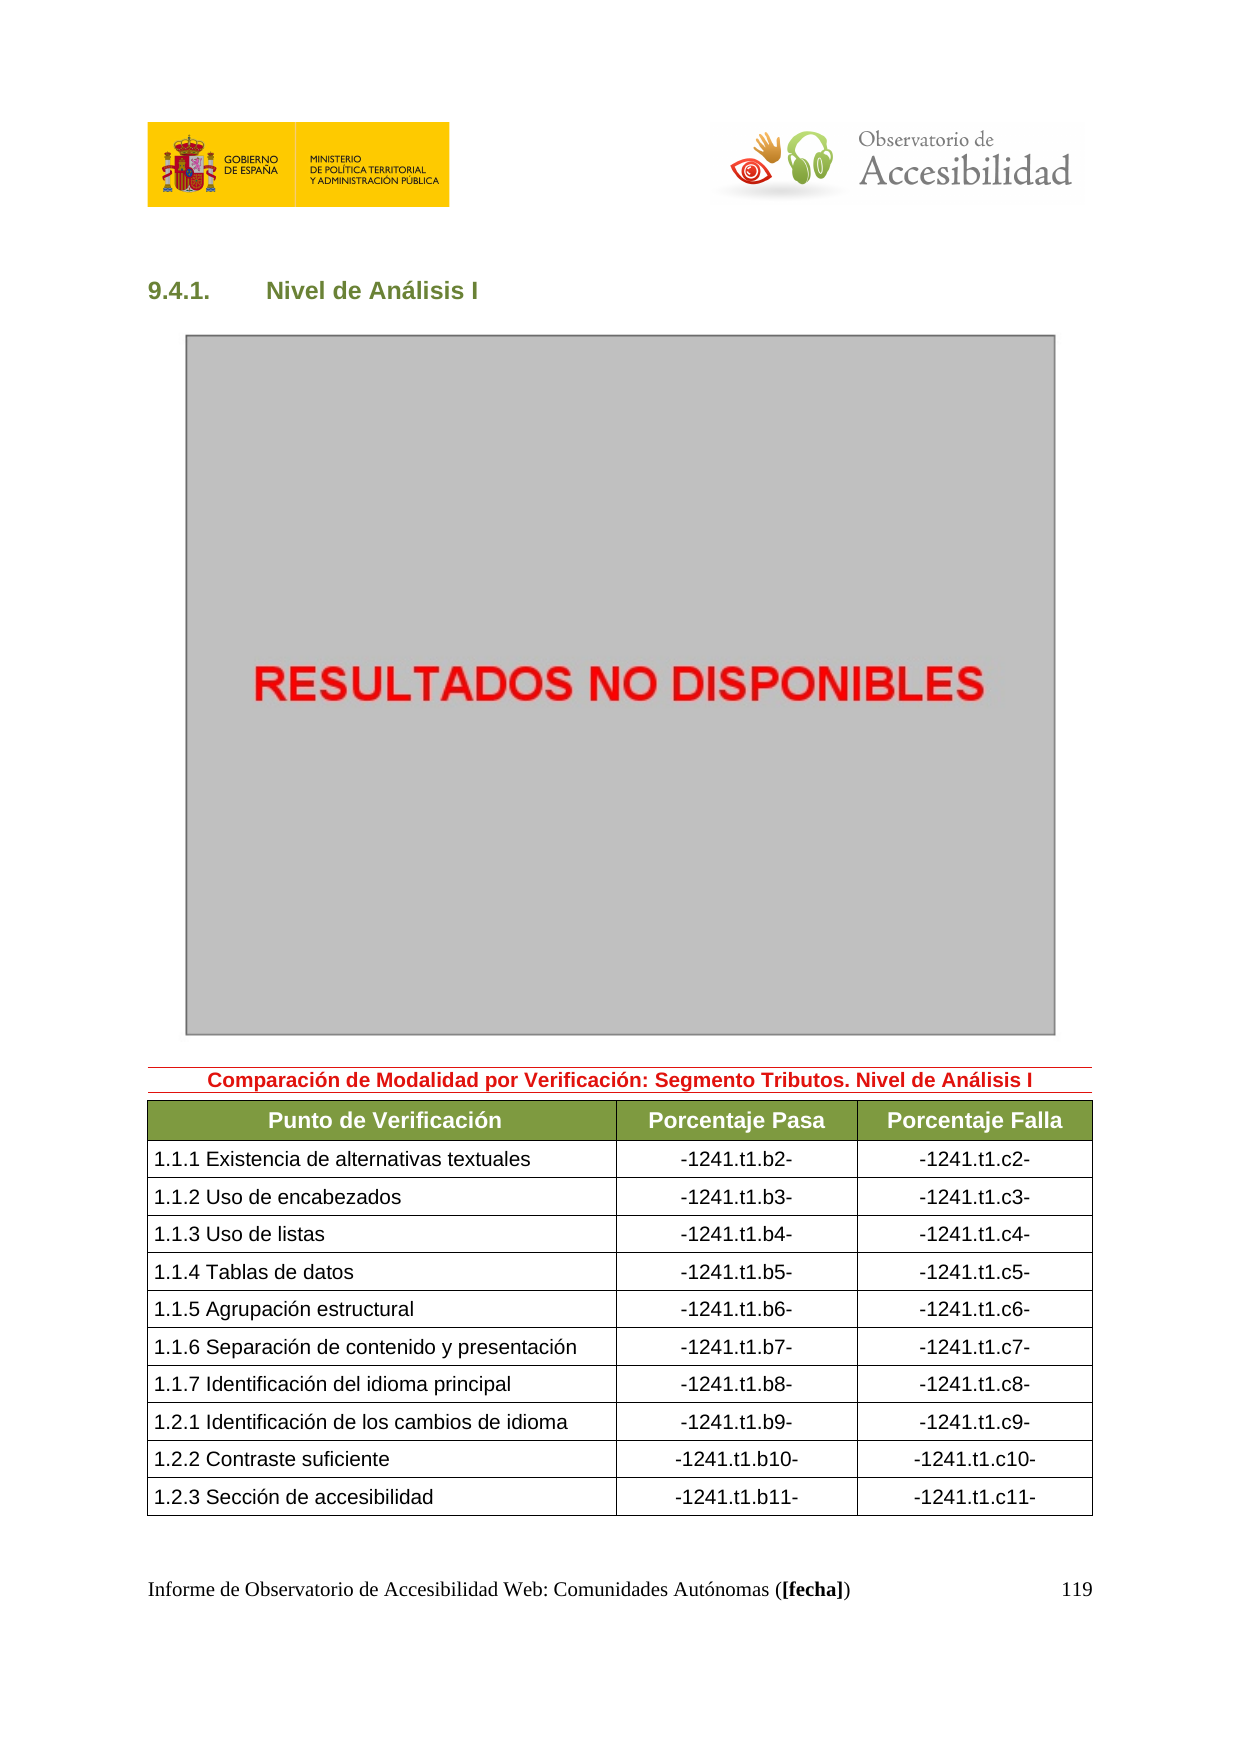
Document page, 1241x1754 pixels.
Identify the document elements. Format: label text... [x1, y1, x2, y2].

table_cell 1.1.2 Uso de encabezados [148, 1178, 616, 1215]
table_cell -1241.t1.b9- [617, 1403, 857, 1440]
table_cell -1241.t1.c2- [858, 1141, 1092, 1177]
table_cell -1241.t1.b5- [617, 1253, 857, 1290]
table_cell 1.1.3 Uso de listas [148, 1216, 616, 1252]
table_cell -1241.t1.c11- [858, 1478, 1092, 1515]
table_cell -1241.t1.b10- [617, 1441, 857, 1477]
table_cell -1241.t1.c4- [858, 1216, 1092, 1252]
picture [710, 122, 1086, 205]
table_cell 1.2.2 Contraste suficiente [148, 1441, 616, 1477]
table_header Punto de Verificación [148, 1101, 616, 1140]
table_cell -1241.t1.c8- [858, 1366, 1092, 1402]
table_cell 1.1.4 Tablas de datos [148, 1253, 616, 1290]
table_cell -1241.t1.c9- [858, 1403, 1092, 1440]
table_cell -1241.t1.b11- [617, 1478, 857, 1515]
list Nivel de Análisis I [148, 276, 1092, 304]
table_cell -1241.t1.c10- [858, 1441, 1092, 1477]
table_cell -1241.t1.b7- [617, 1328, 857, 1365]
picture [178, 332, 1062, 1042]
table_cell 1.1.5 Agrupación estructural [148, 1291, 616, 1327]
table_cell -1241.t1.b6- [617, 1291, 857, 1327]
table_header Porcentaje Pasa [617, 1101, 857, 1140]
table_cell -1241.t1.c5- [858, 1253, 1092, 1290]
picture [147, 122, 450, 207]
table_cell -1241.t1.b8- [617, 1366, 857, 1402]
table_cell 1.1.7 Identificación del idioma principal [148, 1366, 616, 1402]
table_cell -1241.t1.c3- [858, 1178, 1092, 1215]
text Comparación de Modalidad por Verificación: Segmento Tributos. Nivel de Análisis I [148, 1068, 1092, 1092]
table_cell -1241.t1.b3- [617, 1178, 857, 1215]
table_cell 1.1.1 Existencia de alternativas textuales [148, 1141, 616, 1177]
table_header Porcentaje Falla [858, 1101, 1092, 1140]
table_cell 1.1.6 Separación de contenido y presentación [148, 1328, 616, 1365]
table_cell 1.2.1 Identificación de los cambios de idioma [148, 1403, 616, 1440]
table_cell 1.2.3 Sección de accesibilidad [148, 1478, 616, 1515]
table_cell -1241.t1.b2- [617, 1141, 857, 1177]
table_cell -1241.t1.b4- [617, 1216, 857, 1252]
table_cell -1241.t1.c7- [858, 1328, 1092, 1365]
table_cell -1241.t1.c6- [858, 1291, 1092, 1327]
